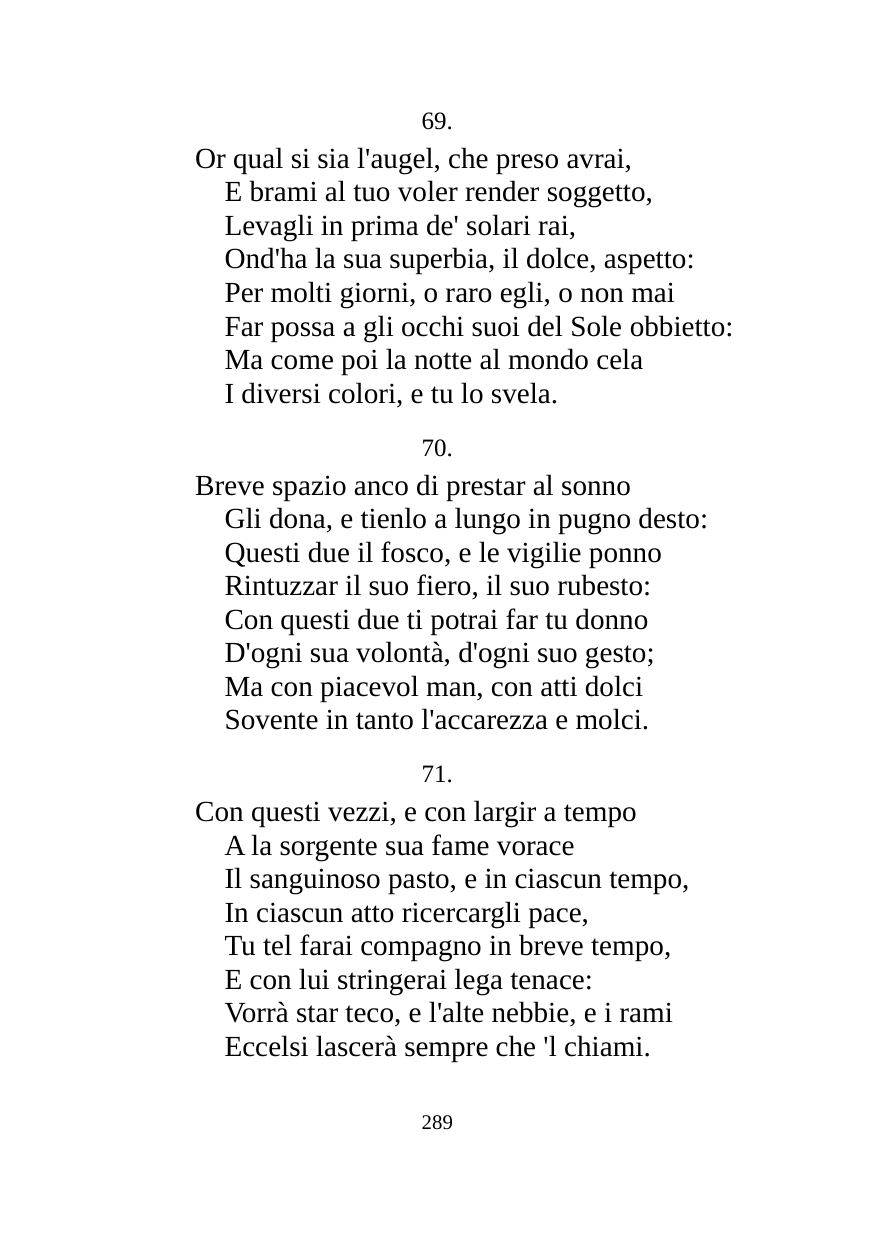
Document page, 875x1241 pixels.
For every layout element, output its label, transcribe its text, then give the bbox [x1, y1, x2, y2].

text Con questi vezzi, e con largir a tempo [195, 794, 768, 828]
text Gli dona, e tienlo a lungo in pugno desto: [224, 501, 768, 535]
text 71. [106, 759, 768, 788]
text D'ogni sua volontà, d'ogni suo gesto; [224, 635, 768, 669]
text I diversi colori, e tu lo svela. [224, 376, 768, 409]
text Rintuzzar il suo fiero, il suo rubesto: [224, 568, 768, 602]
text Or qual si sia l'augel, che preso avrai, [195, 141, 768, 174]
text Con questi due ti potrai far tu donno [224, 602, 768, 635]
text E con lui stringerai lega tenace: [224, 962, 768, 996]
text Ma con piacevol man, con atti dolci [224, 669, 768, 702]
text E brami al tuo voler render soggetto, [224, 174, 768, 208]
text Far possa a gli occhi suoi del Sole obbietto: [224, 309, 768, 342]
text Eccelsi lascerà sempre che 'l chiami. [224, 1029, 768, 1063]
text Breve spazio anco di prestar al sonno [195, 468, 768, 501]
text 70. [106, 433, 768, 462]
text Ma come poi la notte al mondo cela [224, 342, 768, 376]
text Sovente in tanto l'accarezza e molci. [224, 702, 768, 736]
text A la sorgente sua fame vorace [224, 828, 768, 861]
text 69. [106, 106, 768, 135]
text Per molti giorni, o raro egli, o non mai [224, 275, 768, 309]
text Il sanguinoso pasto, e in ciascun tempo, [224, 861, 768, 895]
text In ciascun atto ricercargli pace, [224, 895, 768, 928]
text Vorrà star teco, e l'alte nebbie, e i rami [224, 996, 768, 1029]
text Questi due il fosco, e le vigilie ponno [224, 535, 768, 568]
text Tu tel farai compagno in breve tempo, [224, 928, 768, 962]
text Levagli in prima de' solari rai, [224, 208, 768, 242]
text Ond'ha la sua superbia, il dolce, aspetto: [224, 242, 768, 275]
